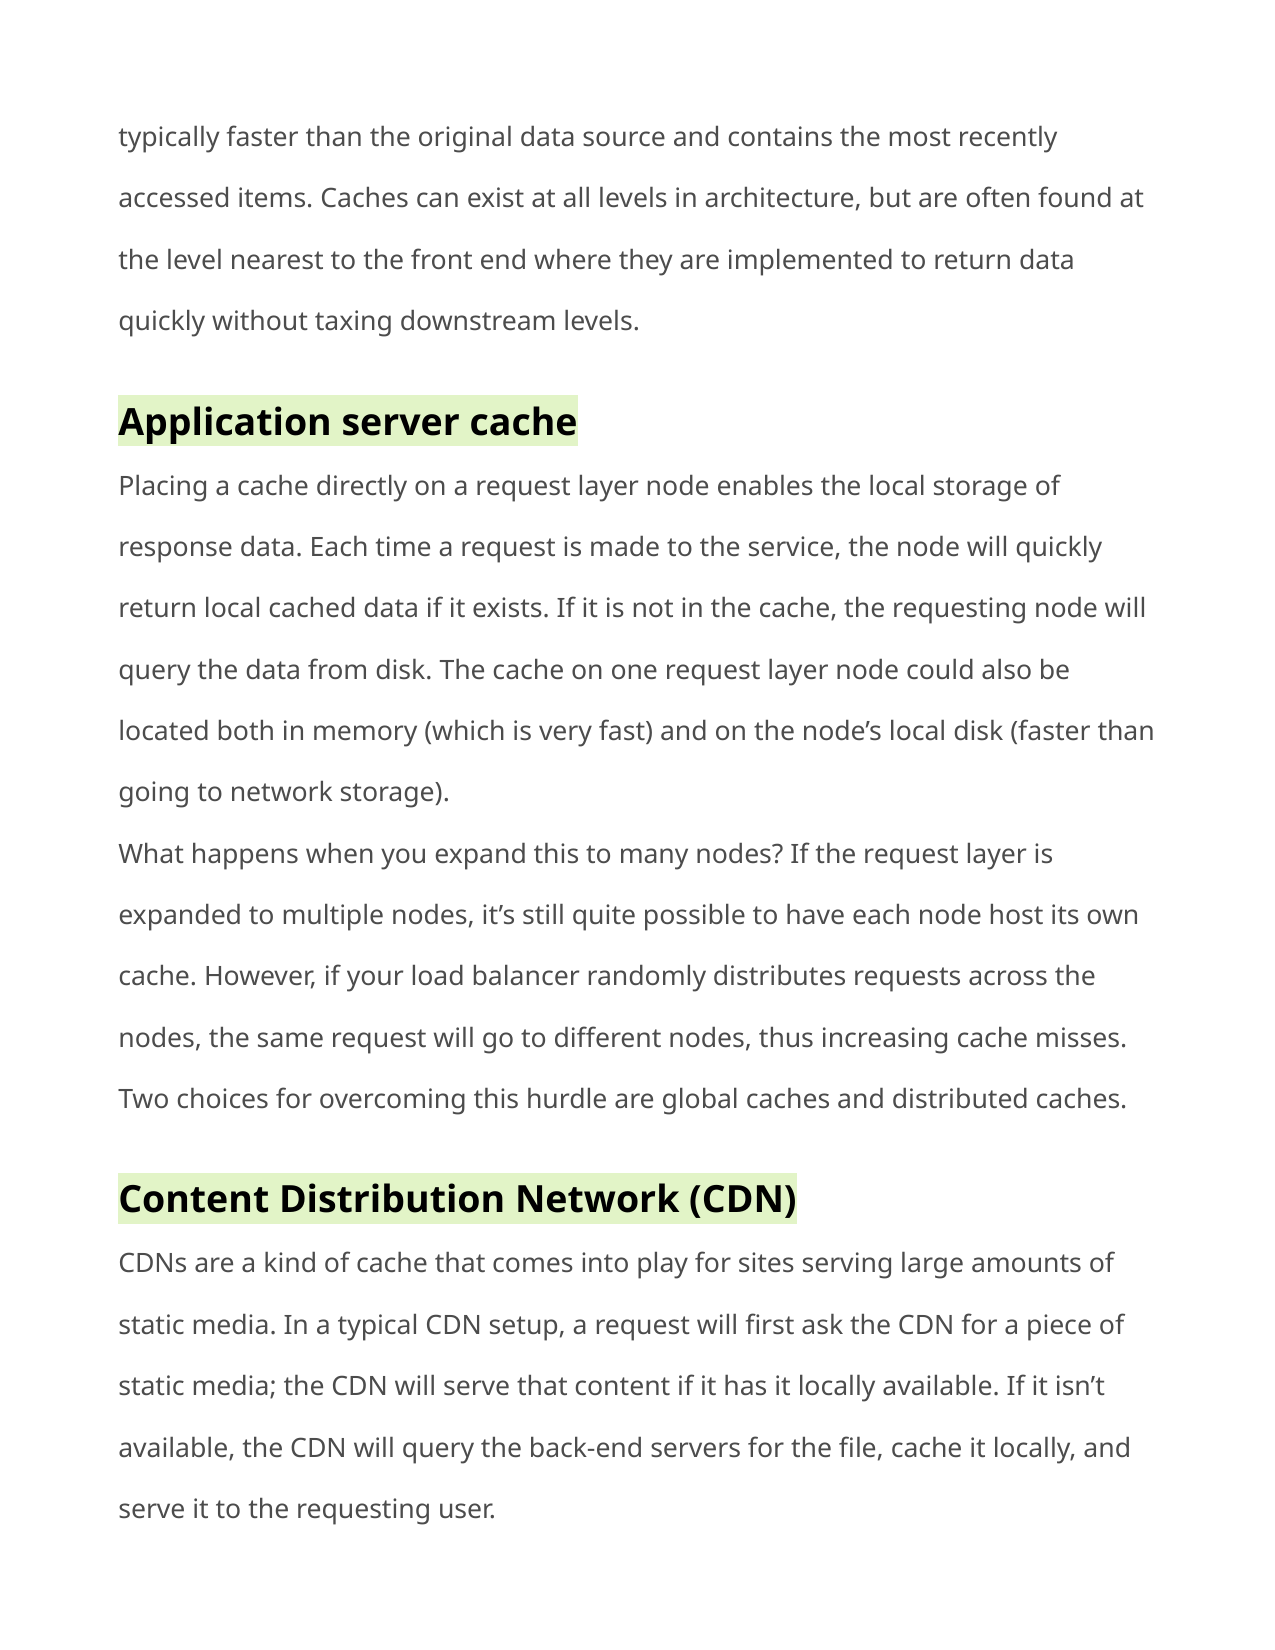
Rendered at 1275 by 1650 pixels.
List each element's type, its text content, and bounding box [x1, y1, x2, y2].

subtitle Application server cache [118, 395, 1157, 446]
text What happens when you expand this to many nodes? If the request layer is expanded to multiple nodes, it’s still quite possible to have each node host its own cache. However, if your load balancer randomly distributes requests across the nodes, the same request will go to different nodes, thus increasing cache misses. Two choices for overcoming this hurdle are global caches and distributed caches. [118, 835, 1157, 1116]
subtitle Content Distribution Network (CDN) [118, 1173, 1157, 1224]
text CDNs are a kind of cache that comes into play for sites serving large amounts of static media. In a typical CDN setup, a request will first ask the CDN for a piece of static media; the CDN will serve that content if it has it locally available. If it isn’t available, the CDN will query the back-end servers for the file, cache it locally, and serve it to the requesting user. [118, 1244, 1157, 1526]
text Placing a cache directly on a request layer node enables the local storage of response data. Each time a request is made to the service, the node will quickly return local cached data if it exists. If it is not in the cache, the requesting node will query the data from disk. The cache on one request layer node could also be located both in memory (which is very fast) and on the node’s local disk (faster than going to network storage). [118, 467, 1157, 809]
text typically faster than the original data source and contains the most recently accessed items. Caches can exist at all levels in architecture, but are often found at the level nearest to the front end where they are implemented to return data quickly without taxing downstream levels. [118, 118, 1157, 338]
